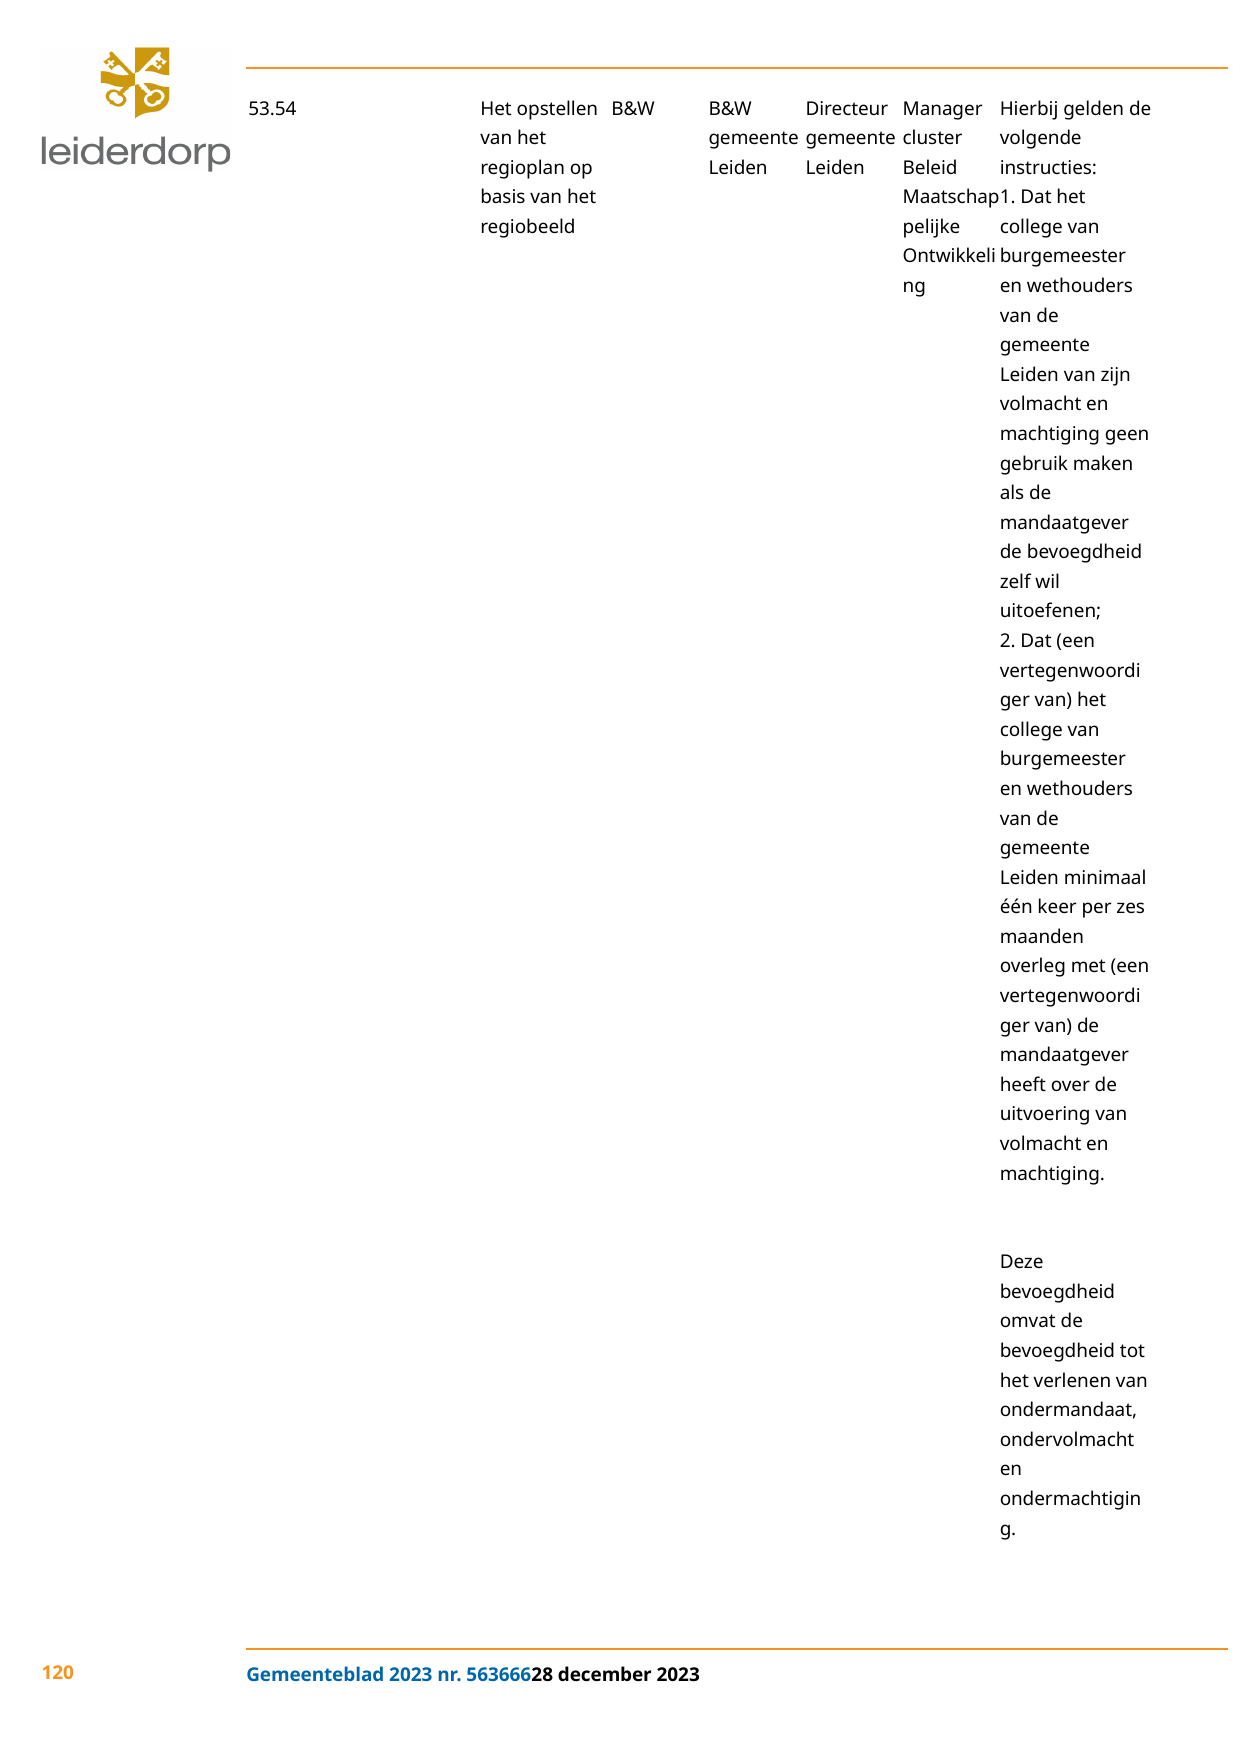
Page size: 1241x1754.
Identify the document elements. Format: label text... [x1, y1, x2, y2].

table_cell B&W gemeente Leiden [708, 95, 805, 1600]
table_cell B&W [611, 95, 708, 1600]
table_cell Directeur gemeente Leiden [805, 95, 902, 1600]
table_cell [345, 95, 480, 1600]
table_cell Manager cluster Beleid Maatschappelijke Ontwikkeling [903, 95, 999, 1600]
table_cell 53.54 [248, 95, 345, 1600]
table_cell Het opstellen van het regioplan op basis van het regiobeeld [480, 95, 611, 1600]
picture [41, 47, 231, 172]
table_cell Hierbij gelden de volgende instructies: 1. Dat het college van burgemeester en wethouders van de gemeente Leiden van zijn volmacht en machtiging geen gebruik maken als de mandaatgever de bevoegdheid zelf wil uitoefenen; 2. Dat (een vertegenwoordiger van) het college van burgemeester en wethouders van de gemeente Leiden minimaal één keer per zes maanden overleg met (een vertegenwoordiger van) de mandaatgever heeft over de uitvoering van volmacht en machtiging. Deze bevoegdheid omvat de bevoegdheid tot het verlenen van ondermandaat, ondervolmacht en ondermachtiging. [1000, 95, 1152, 1600]
